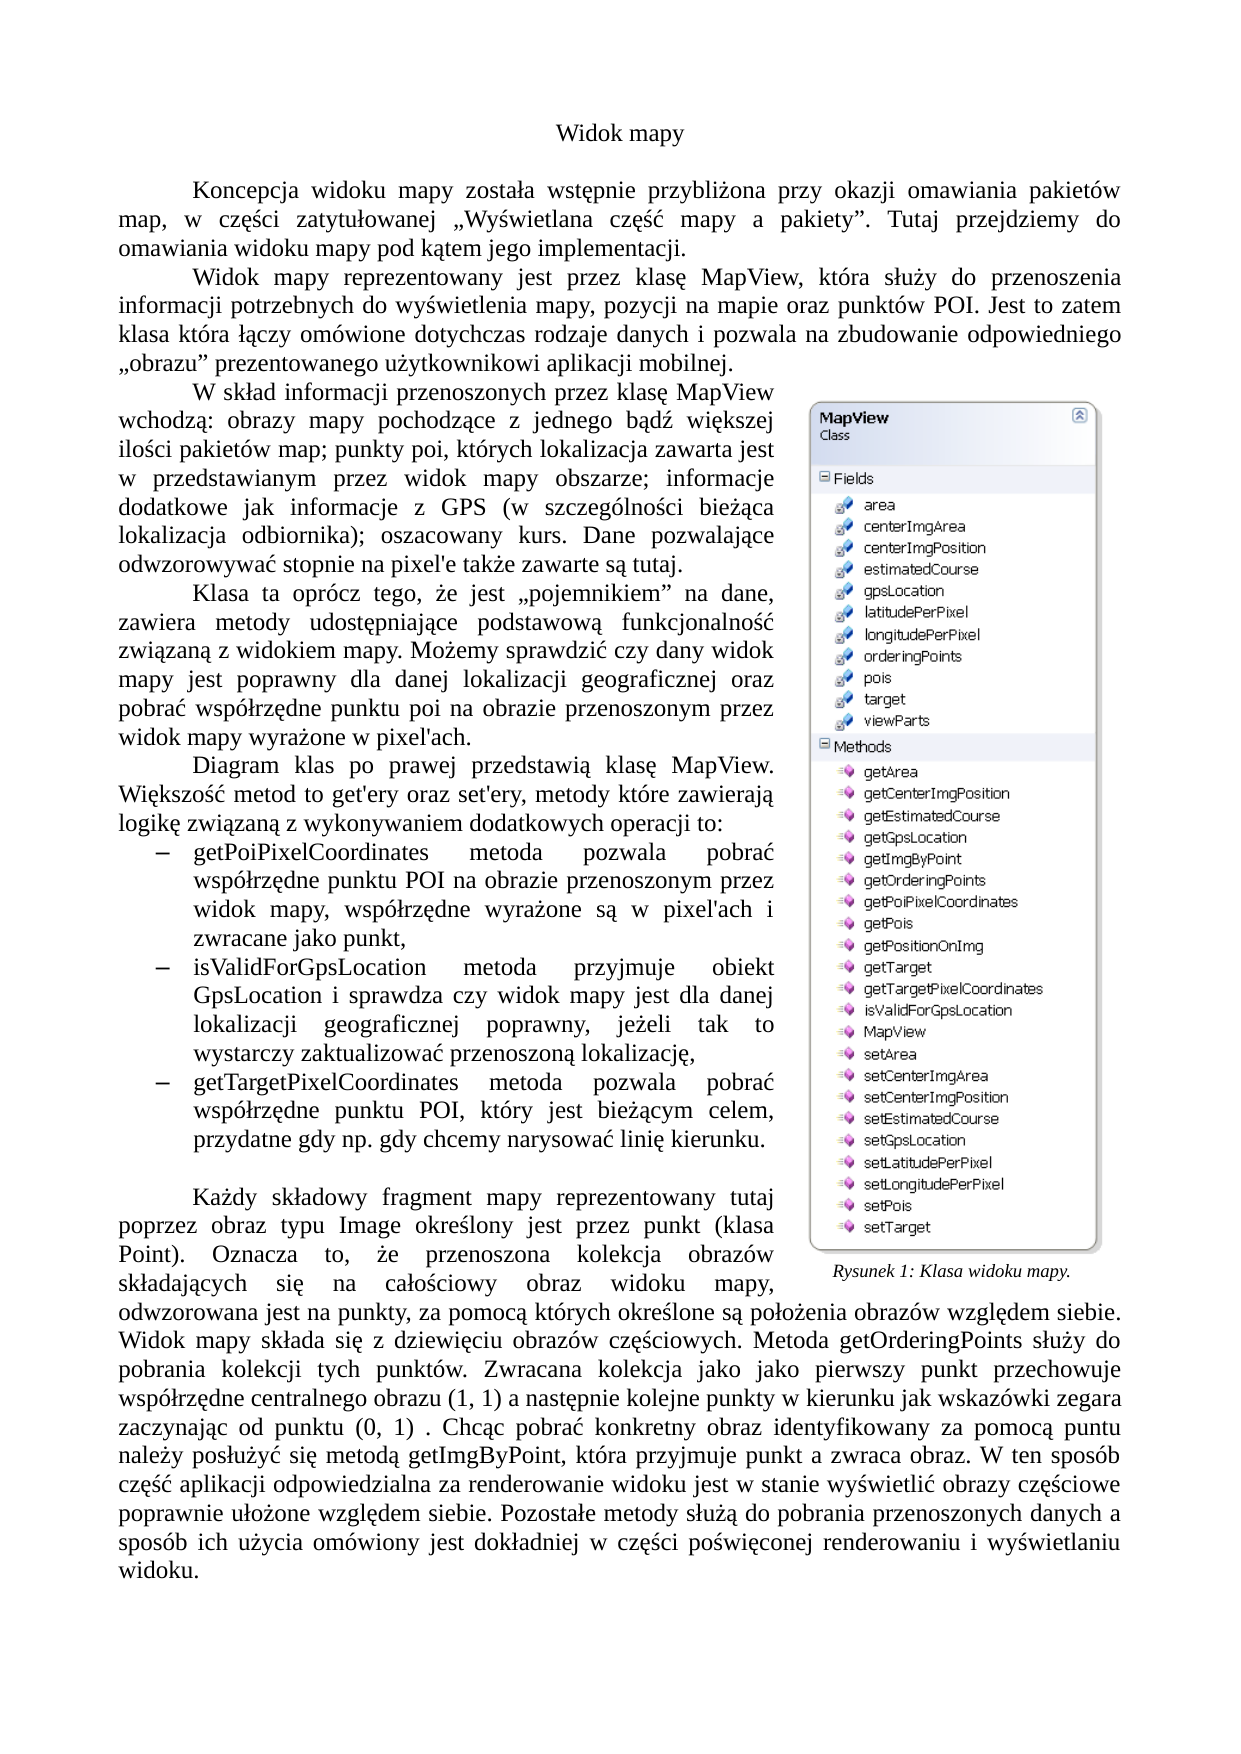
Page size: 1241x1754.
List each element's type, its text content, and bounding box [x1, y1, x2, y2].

text W skład informacji przenoszonych przez klasę MapView wchodzą: obrazy mapy pochodzące z jednego bądź większej ilości pakietów map; punkty poi, których lokalizacja zawarta jest w przedstawianym przez widok mapy obszarze; informacje dodatkowe jak informacje z GPS (w szczególności bieżąca lokalizacja odbiornika); oszacowany kurs. Dane pozwalające odwzorowywać stopnie na pixel'e także zawarte są tutaj. [118, 377, 1122, 578]
picture [798, 390, 1107, 1260]
text Klasa ta oprócz tego, że jest „pojemnikiem” na dane, zawiera metody udostępniające podstawową funkcjonalność związaną z widokiem mapy. Możemy sprawdzić czy dany widok mapy jest poprawny dla danej lokalizacji geograficznej oraz pobrać współrzędne punktu poi na obrazie przenoszonym przez widok mapy wyrażone w pixel'ach. [118, 578, 798, 751]
text Widok mapy reprezentowany jest przez klasę MapView, która służy do przenoszenia informacji potrzebnych do wyświetlenia mapy, pozycji na mapie oraz punktów POI. Jest to zatem klasa która łączy omówione dotychczas rodzaje danych i pozwala na zbudowanie odpowiedniego „obrazu” prezentowanego użytkownikowi aplikacji mobilnej. [118, 262, 1122, 377]
list getTargetPixelCoordinates metoda pozwala pobrać współrzędne punktu POI, który jest bieżącym celem, przydatne gdy np. gdy chcemy narysować linię kierunku. [156, 1067, 798, 1153]
text Każdy składowy fragment mapy reprezentowany tutaj poprzez obraz typu Image określony jest przez punkt (klasa Point). Oznacza to, że przenoszona kolekcja obrazów składających się na całościowy obraz widoku mapy, odwzorowana jest na punkty, za pomocą których określone są położenia obrazów względem siebie. Widok mapy składa się z dziewięciu obrazów częściowych. Metoda getOrderingPoints służy do pobrania kolekcji tych punktów. Zwracana kolekcja jako jako pierwszy punkt przechowuje współrzędne centralnego obrazu (1, 1) a następnie kolejne punkty w kierunku jak wskazówki zegara zaczynając od punktu (0, 1) . Chcąc pobrać konkretny obraz identyfikowany za pomocą puntu należy posłużyć się metodą getImgByPoint, która przyjmuje punkt a zwraca obraz. W ten sposób część aplikacji odpowiedzialna za renderowanie widoku jest w stanie wyświetlić obrazy częściowe poprawnie ułożone względem siebie. Pozostałe metody służą do pobrania przenoszonych danych a sposób ich użycia omówiony jest dokładniej w części poświęconej renderowaniu i wyświetlaniu widoku. [118, 1182, 1122, 1584]
list isValidForGpsLocation metoda przyjmuje obiekt GpsLocation i sprawdza czy widok mapy jest dla danej lokalizacji geograficznej poprawny, jeżeli tak to wystarczy zaktualizować przenoszoną lokalizację, [156, 952, 798, 1067]
text Diagram klas po prawej przedstawią klasę MapView. Większość metod to get'ery oraz set'ery, metody które zawierają logikę związaną z wykonywaniem dodatkowych operacji to: [118, 751, 798, 837]
text Rysunek 1: Klasa widoku mapy. [798, 1260, 1107, 1281]
text Widok mapy [118, 118, 1122, 147]
list getPoiPixelCoordinates metoda pozwala pobrać współrzędne punktu POI na obrazie przenoszonym przez widok mapy, współrzędne wyrażone są w pixel'ach i zwracane jako punkt, [156, 837, 798, 952]
text Koncepcja widoku mapy została wstępnie przybliżona przy okazji omawiania pakietów map, w części zatytułowanej „Wyświetlana część mapy a pakiety”. Tutaj przejdziemy do omawiania widoku mapy pod kątem jego implementacji. [118, 176, 1122, 262]
